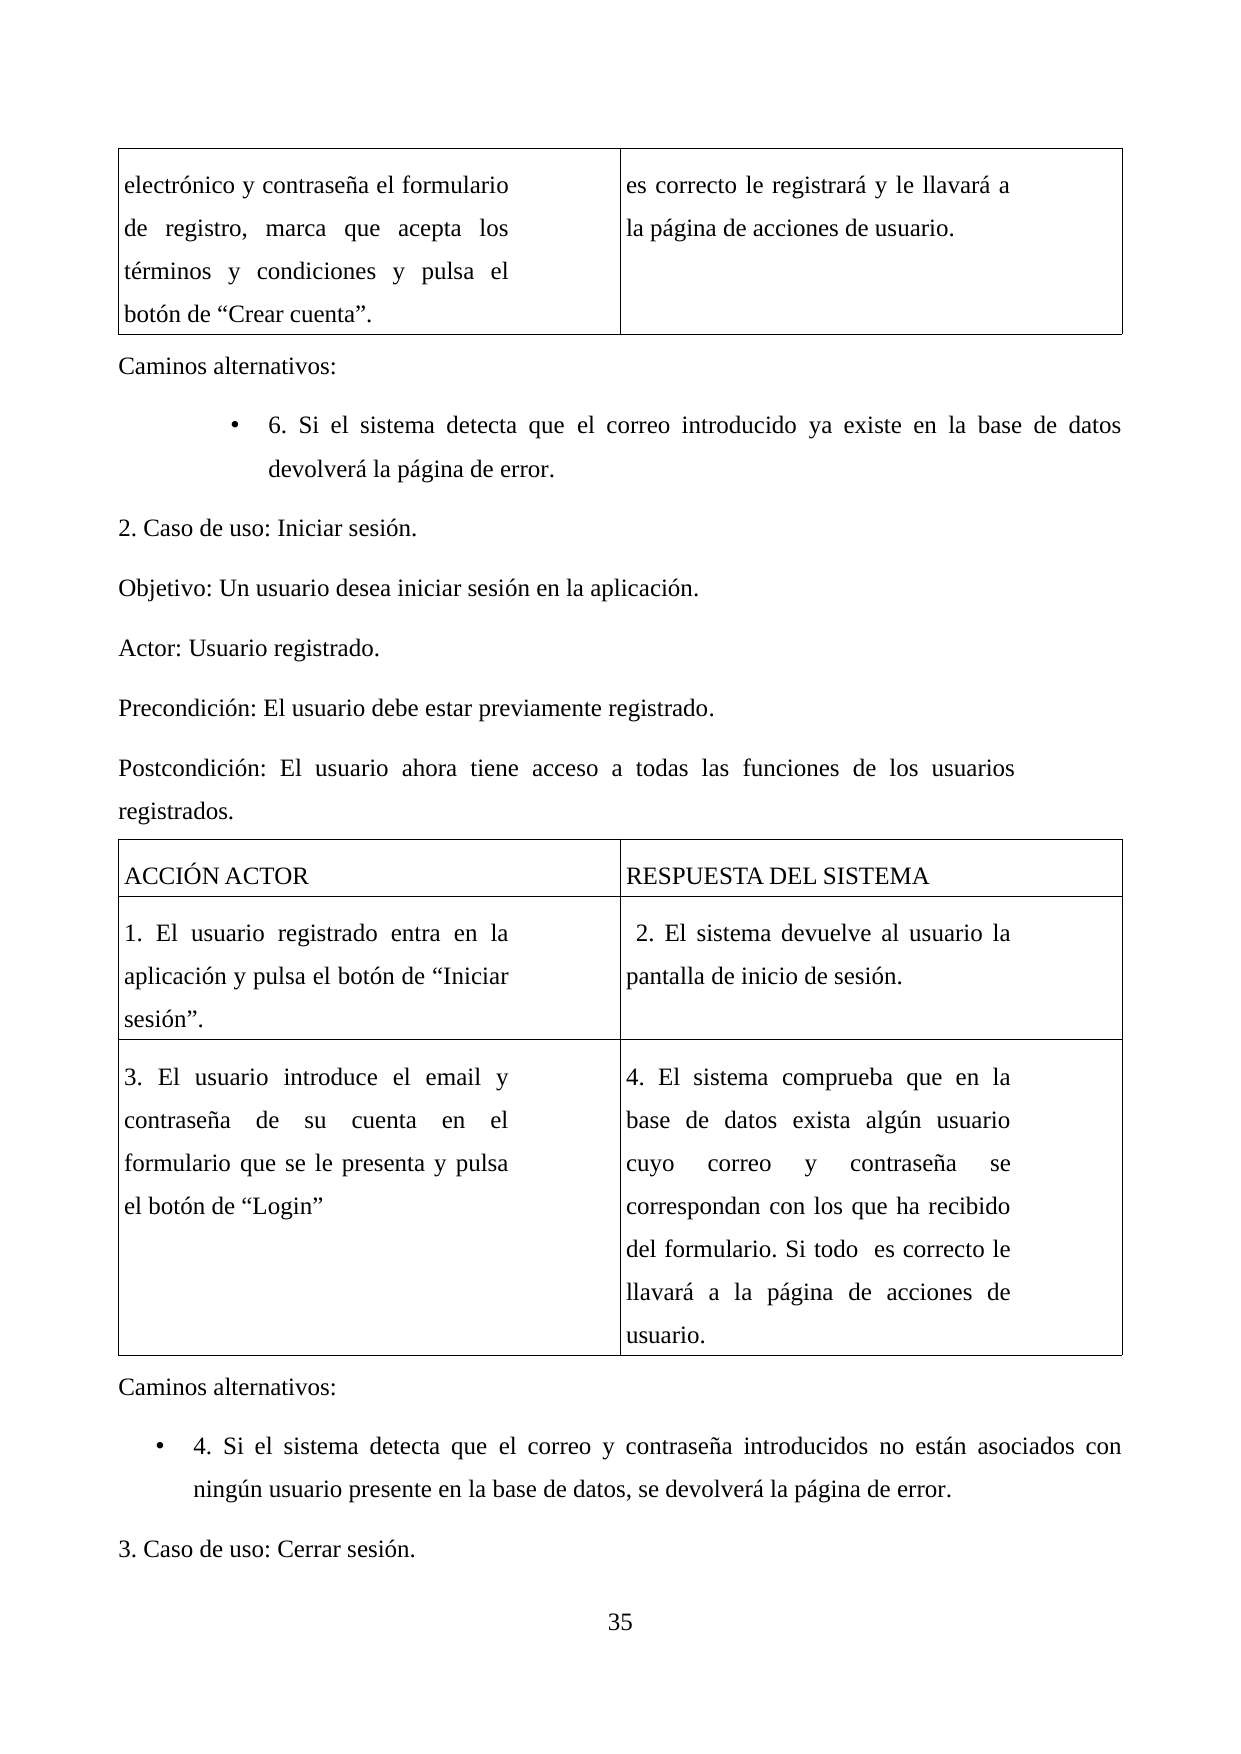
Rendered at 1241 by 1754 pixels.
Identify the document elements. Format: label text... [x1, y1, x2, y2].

table_cell es correcto le registrará y le llavará a la página de acciones de usuario. [621, 149, 1122, 334]
table_cell 1. El usuario registrado entra en la aplicación y pulsa el botón de “Iniciar sesión”. [119, 897, 620, 1039]
text Caminos alternativos: [118, 351, 1017, 379]
text 3. Caso de uso: Cerrar sesión. [118, 1534, 1017, 1563]
list 6. Si el sistema detecta que el correo introducido ya existe en la base de datos devolverá la página de error. [231, 411, 1122, 482]
text 2. Caso de uso: Iniciar sesión. [118, 513, 1017, 542]
text Caminos alternativos: [118, 1372, 1017, 1400]
table_cell electrónico y contraseña el formulario de registro, marca que acepta los términos y condiciones y pulsa el botón de “Crear cuenta”. [119, 149, 620, 334]
list 4. Si el sistema detecta que el correo y contraseña introducidos no están asociados con ningún usuario presente en la base de datos, se devolverá la página de error. [156, 1431, 1122, 1503]
table_header RESPUESTA DEL SISTEMA [621, 840, 1122, 896]
table_cell 4. El sistema comprueba que en la base de datos exista algún usuario cuyo correo y contraseña se correspondan con los que ha recibido del formulario. Si todo es correcto le llavará a la página de acciones de usuario. [621, 1040, 1122, 1355]
table_header ACCIÓN ACTOR [119, 840, 620, 896]
text Postcondición: El usuario ahora tiene acceso a todas las funciones de los usuarios registrados. [118, 753, 1017, 824]
table_cell 2. El sistema devuelve al usuario la pantalla de inicio de sesión. [621, 897, 1122, 1039]
text Objetivo: Un usuario desea iniciar sesión en la aplicación. [118, 573, 1017, 602]
text Actor: Usuario registrado. [118, 633, 1017, 662]
table_cell 3. El usuario introduce el email y contraseña de su cuenta en el formulario que se le presenta y pulsa el botón de “Login” [119, 1040, 620, 1355]
text Precondición: El usuario debe estar previamente registrado. [118, 693, 1017, 722]
